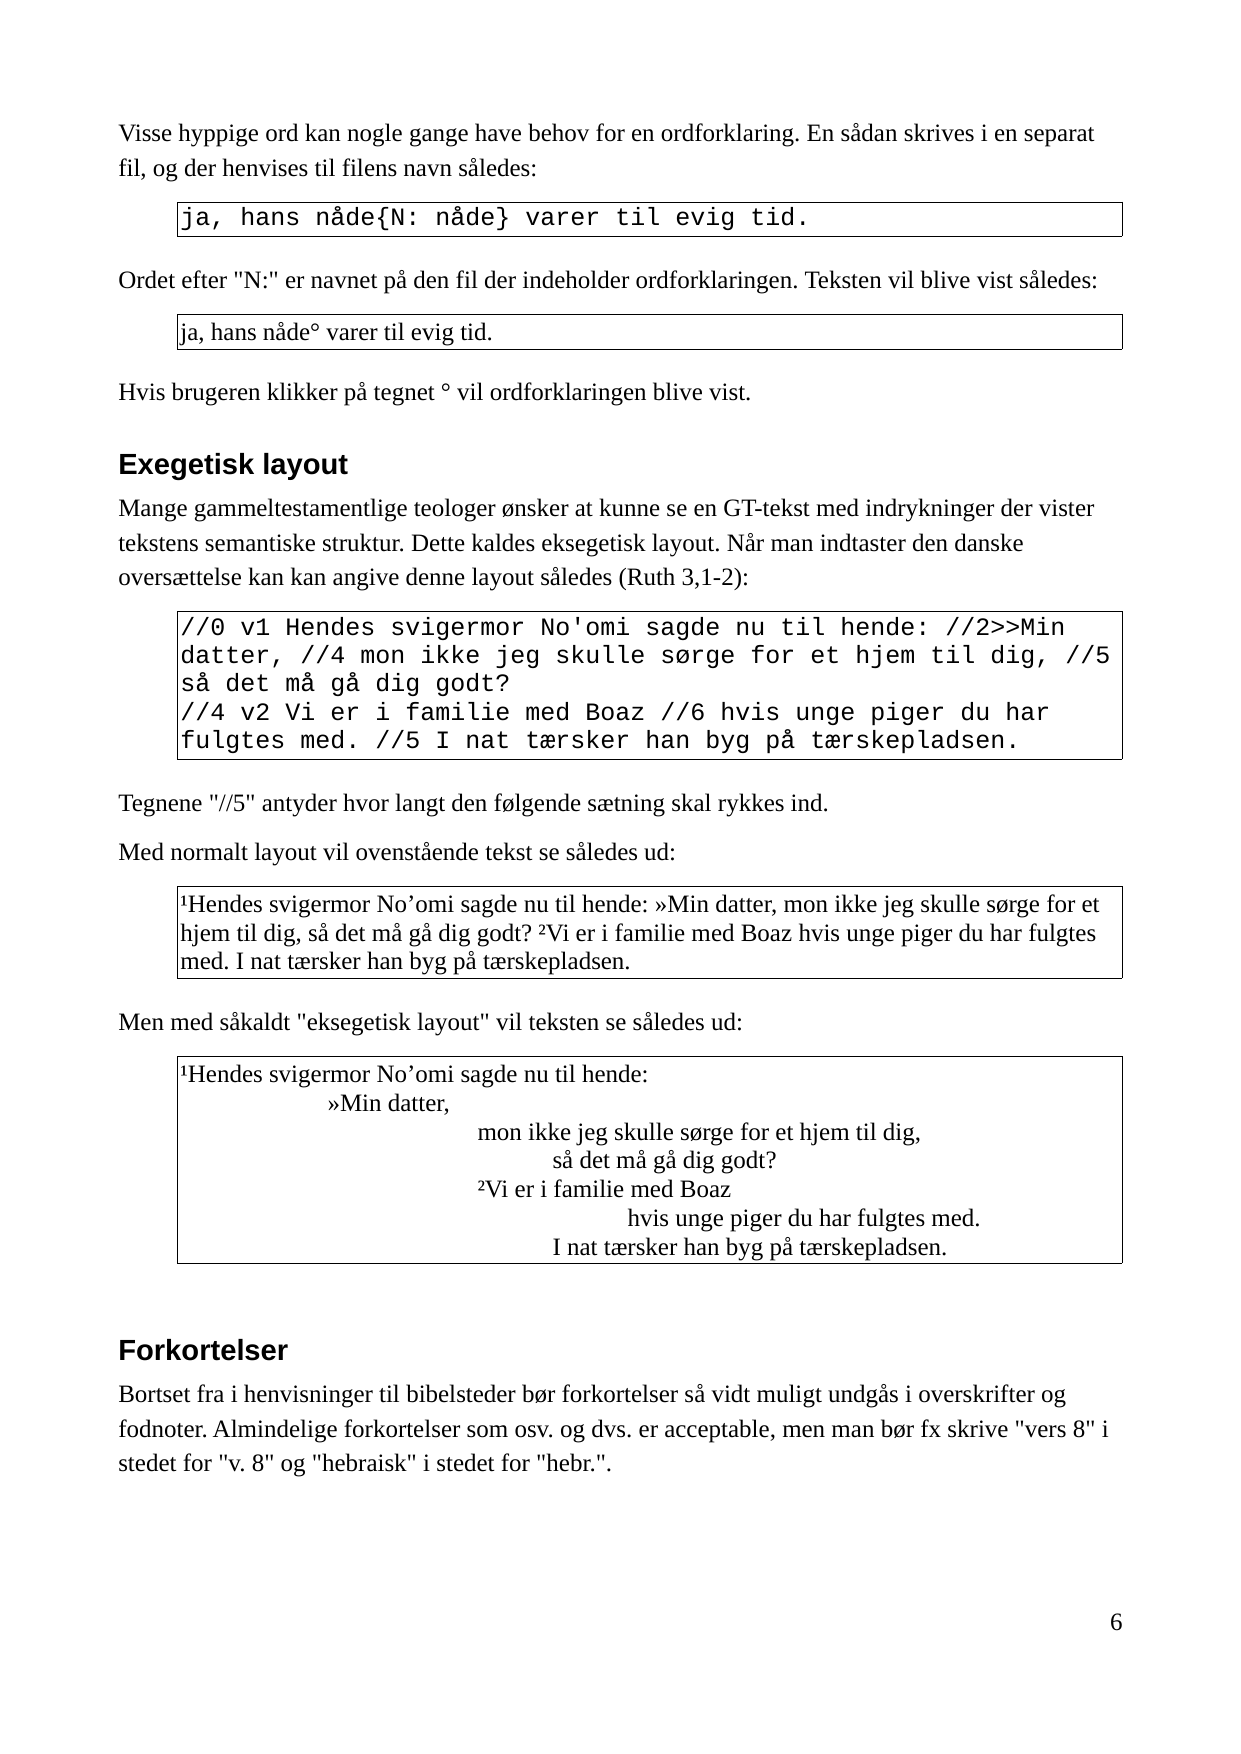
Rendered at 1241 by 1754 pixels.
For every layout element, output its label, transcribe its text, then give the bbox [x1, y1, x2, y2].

subtitle Exegetisk layout [118, 447, 1122, 481]
text så det må gå dig godt? [178, 1142, 1122, 1171]
text »Min datter, [178, 1085, 1122, 1113]
text Tegnene "//5" antyder hvor langt den følgende sætning skal rykkes ind. [118, 788, 1122, 817]
text ¹Hendes svigermor No’omi sagde nu til hende: »Min datter, mon ikke jeg skulle sørge for et hjem til dig, så det må gå dig godt? ²Vi er i familie med Boaz hvis unge piger du har fulgtes med. I nat tærsker han byg på tærskepladsen. [178, 887, 1122, 978]
text Hvis brugeren klikker på tegnet ° vil ordforklaringen blive vist. [118, 377, 1122, 406]
text Mange gammeltestamentlige teologer ønsker at kunne se en GT-tekst med indrykninger der vister tekstens semantiske struktur. Dette kaldes eksegetisk layout. Når man indtaster den danske oversættelse kan kan angive denne layout således (Ruth 3,1-2): [118, 493, 1122, 591]
text Men med såkaldt "eksegetisk layout" vil teksten se således ud: [118, 1007, 1122, 1036]
text Med normalt layout vil ovenstående tekst se således ud: [118, 837, 1122, 866]
text Visse hyppige ord kan nogle gange have behov for en ordforklaring. En sådan skrives i en separat fil, og der henvises til filens navn således: [118, 118, 1122, 181]
text ²Vi er i familie med Boaz [178, 1171, 1122, 1200]
text ¹Hendes svigermor No’omi sagde nu til hende: [178, 1057, 1122, 1085]
text //0 v1 Hendes svigermor No'omi sagde nu til hende: //2>>Min datter, //4 mon ikke jeg skulle sørge for et hjem til dig, //5 så det må gå dig godt? [178, 612, 1122, 696]
text //4 v2 Vi er i familie med Boaz //6 hvis unge piger du har fulgtes med. //5 I nat tærsker han byg på tærskepladsen. [178, 696, 1122, 759]
text mon ikke jeg skulle sørge for et hjem til dig, [178, 1113, 1122, 1142]
text hvis unge piger du har fulgtes med. [178, 1200, 1122, 1228]
text I nat tærsker han byg på tærskepladsen. [178, 1228, 1122, 1263]
text Ordet efter "N:" er navnet på den fil der indeholder ordforklaringen. Teksten vil blive vist således: [118, 265, 1122, 293]
text Bortset fra i henvisninger til bibelsteder bør forkortelser så vidt muligt undgås i overskrifter og fodnoter. Almindelige forkortelser som osv. og dvs. er acceptable, men man bør fx skrive "vers 8" i stedet for "v. 8" og "hebraisk" i stedet for "hebr.". [118, 1379, 1122, 1477]
subtitle Forkortelser [118, 1333, 1122, 1367]
text ja, hans nåde{N: nåde} varer til evig tid. [178, 203, 1122, 236]
text ja, hans nåde° varer til evig tid. [178, 315, 1122, 349]
